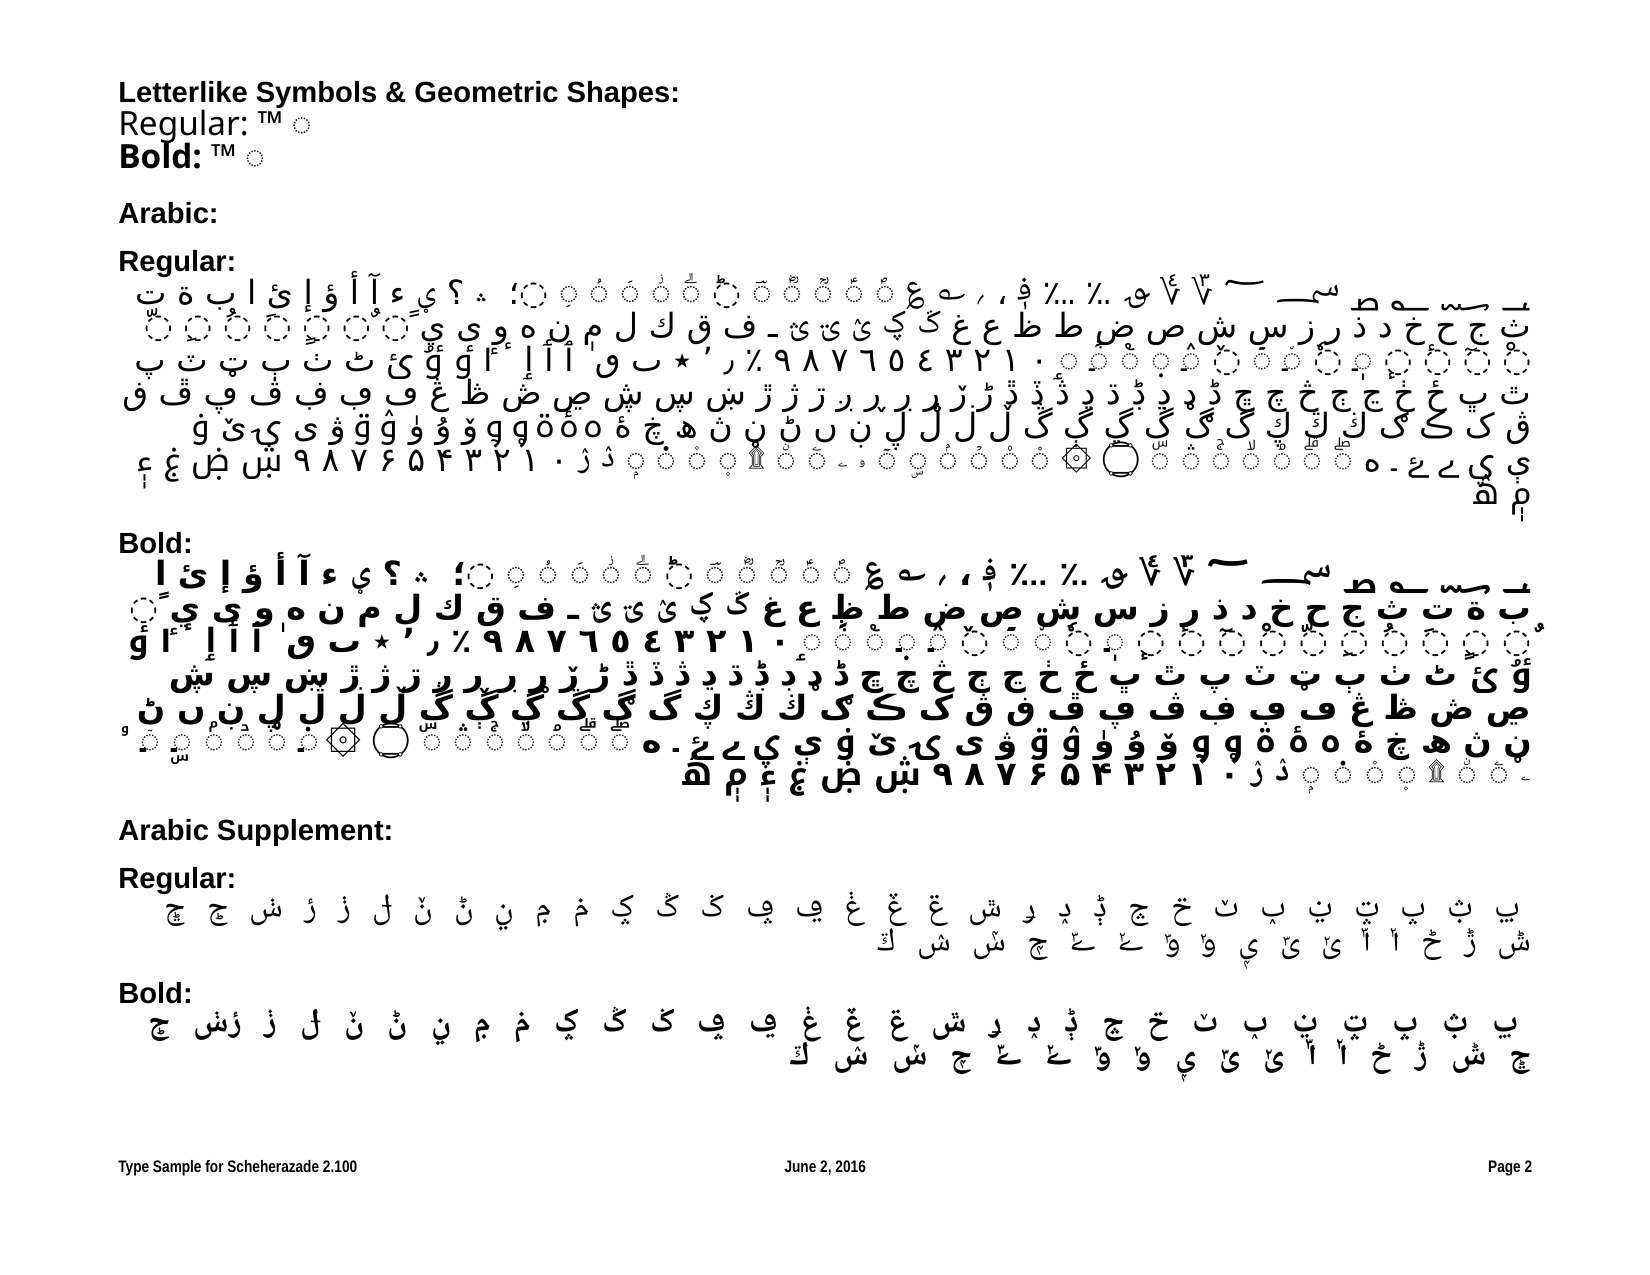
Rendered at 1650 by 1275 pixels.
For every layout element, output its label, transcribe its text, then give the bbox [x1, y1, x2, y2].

subtitle Arabic: [118, 196, 1532, 229]
subtitle Regular: [118, 244, 1532, 278]
text ݐ ݑ ݒ ݓ ݔ ݕ ݖ ݗ ݘ ݙ ݚ ݛ ݜ ݝ ݞ ݟ ݠ ݡ ݢ ݣ ݤ ݥ ݦ ݧ ݨ ݩ ݪ ݫ ݬݭ ݮ ݯ ݰ ݱ ݲ ݳ ݴ ݵ ݶ ݷ ݸ ݹ ݺ ݻ ݼ ݽ ݾ ݿ [118, 1010, 1532, 1076]
subtitle Bold: [118, 976, 1532, 1010]
subtitle Letterlike Symbols & Geometric Shapes: [118, 75, 1532, 108]
text Regular: ™ ◌ [118, 108, 1532, 142]
subtitle Arabic Supplement: [118, 813, 1532, 847]
text Bold: ™ ◌ [118, 142, 1532, 175]
subtitle Bold: [118, 526, 1532, 559]
text ؀ ؁ ؂ ؃ ؄ ؅ ؆ ؇ ؈ ؉ ؊ ؋ ، ؍ ؎ ؏ ◌ؐ ◌ؑ ◌ؒ ◌ؓ ◌ؔ ◌ؕ ◌ؖ ◌ؗ ◌ؘ ◌ؙ ◌ؚ ◌؛ ؜ ؞ ؟ ؠ ء آ أ ؤ إ ئ ا ب ة ت ث ج ح خ د ذ ر ز س ش ص ض ط ظ ع غ ػ ؼ ؽ ؾ ؿ ـ ف ق ك ل م ن ه و ى ي ً◌ ٌ◌ ◌ٍ ◌َ ◌ُ ◌ِ ◌ّ ◌ْ ◌ٓ ◌ٔ ◌ٕ ◌ٖ ◌ٗ ◌٘ ◌ٙ ◌ٚ ◌ٛ ◌ٜ ◌ٝ ◌ٞ ◌ٟ ٠ ١ ٢ ٣ ٤ ٥ ٦ ٧ ٨ ٩ ٪ ٫ ٬ ٭ ٮ ٯ ٰ ٱ ٲ ٳ ٴ ٵ ٶ ٷ ٸ ٹ ٺ ٻ ټ ٽ پ ٿ ڀ ځ ڂ ڃ ڄ څ چ ڇ ڈ ډ ڊ ڋ ڌ ڍ ڎ ڏ ڐ ڑ ڒ ړ ڔ ڕ ږ ڗ ژ ڙ ښ ڛ ڜ ڝ ڞ ڟ ڠ ڡ ڢ ڣ ڤ ڥ ڦ ڧ ڨ ک ڪ ګ ڬ ڭ ڮ گ ڰ ڱ ڲ ڳ ڴ ڵ ڶ ڷ ڸ ڹ ں ڻ ڼ ڽ ھ ڿ ۀ ہ ۂ ۃ ۄ ۅ ۆ ۇ ۈ ۉ ۊ ۋ ی ۍ ێ ۏ ې ۑ ے ۓ ۔ ە ◌ۖ ◌ۗ ◌ۘ ◌ۙ ◌ۚ ◌ۛ ◌ۜ ۝ ۞ ◌۟ ◌۠ ◌ۡ ◌ۢ ◌ۣ ◌ۤ ۥ ۦ ◌ۧ ◌ۨ ۩ ◌۪ ◌۫ ◌۬ ◌ۭ ۮ ۯ ۰ ۱ ۲ ۳ ۴ ۵ ۶ ۷ ۸ ۹ ۺ ۻ ۼ ۽ ۾ ۿ [118, 278, 1532, 511]
text ݐ ݑ ݒ ݓ ݔ ݕ ݖ ݗ ݘ ݙ ݚ ݛ ݜ ݝ ݞ ݟ ݠ ݡ ݢ ݣ ݤ ݥ ݦ ݧ ݨ ݩ ݪ ݫ ݬ ݭ ݮ ݯ ݰ ݱ ݲ ݳ ݴ ݵ ݶ ݷ ݸ ݹ ݺ ݻ ݼ ݽ ݾ ݿ [118, 895, 1532, 962]
subtitle Regular: [118, 861, 1532, 895]
text ؀ ؁ ؂ ؃ ؄ ؅ ؆ ؇ ؈ ؉ ؊ ؋ ، ؍ ؎ ؏ ◌ؐ ◌ؑ ◌ؒ ◌ؓ ◌ؔ ◌ؕ ◌ؖ ◌ؗ ◌ؘ ◌ؙ ◌ؚ ◌؛ ؜ ؞ ؟ ؠ ء آ أ ؤ إ ئ ا ب ة ت ث ج ح خ د ذ ر ز س ش ص ض ط ظ ع غ ػ ؼ ؽ ؾ ؿ ـ ف ق ك ل م ن ه و ى ي ً◌ ٌ◌ ◌ٍ ◌َ ◌ُ ◌ِ ◌ّ ◌ْ ◌ٓ ◌ٔ ◌ٕ ◌ٖ ◌ٗ ◌٘ ◌ٙ ◌ٚ ◌ٛ ◌ٜ ◌ٝ ◌ٞ ◌ٟ ٠ ١ ٢ ٣ ٤ ٥ ٦ ٧ ٨ ٩ ٪ ٫ ٬ ٭ ٮ ٯ ٰ ٱ ٲ ٳ ٴ ٵ ٶ ٷ ٸ ٹ ٺ ٻ ټ ٽ پ ٿ ڀ ځ ڂ ڃ ڄ څ چ ڇ ڈ ډ ڊ ڋ ڌ ڍ ڎ ڏ ڐ ڑ ڒ ړ ڔ ڕ ږ ڗ ژ ڙ ښ ڛ ڜ ڝ ڞ ڟ ڠ ڡ ڢ ڣ ڤ ڥ ڦ ڧ ڨ ک ڪ ګ ڬ ڭ ڮ گ ڰ ڱ ڲ ڳ ڴ ڵ ڶ ڷ ڸ ڹ ں ڻ ڼ ڽ ھ ڿ ۀ ہ ۂ ۃ ۄ ۅ ۆ ۇ ۈ ۉ ۊ ۋ ی ۍ ێ ۏ ې ۑ ے ۓ ۔ ە ◌ۖ ◌ۗ ◌ۘ ◌ۙ ◌ۚ ◌ۛ ◌ۜ ۝ ۞ ◌۟ ◌۠ ◌ۡ ◌ۢ ◌ۣ ◌ۤ ۥ ۦ ◌ۧ ◌ۨ ۩ ◌۪ ◌۫ ◌۬ ◌ۭ ۮ ۯ ۰ ۱ ۲ ۳ ۴ ۵ ۶ ۷ ۸ ۹ ۺ ۻ ۼ ۽ ۾ ۿ [118, 559, 1532, 792]
